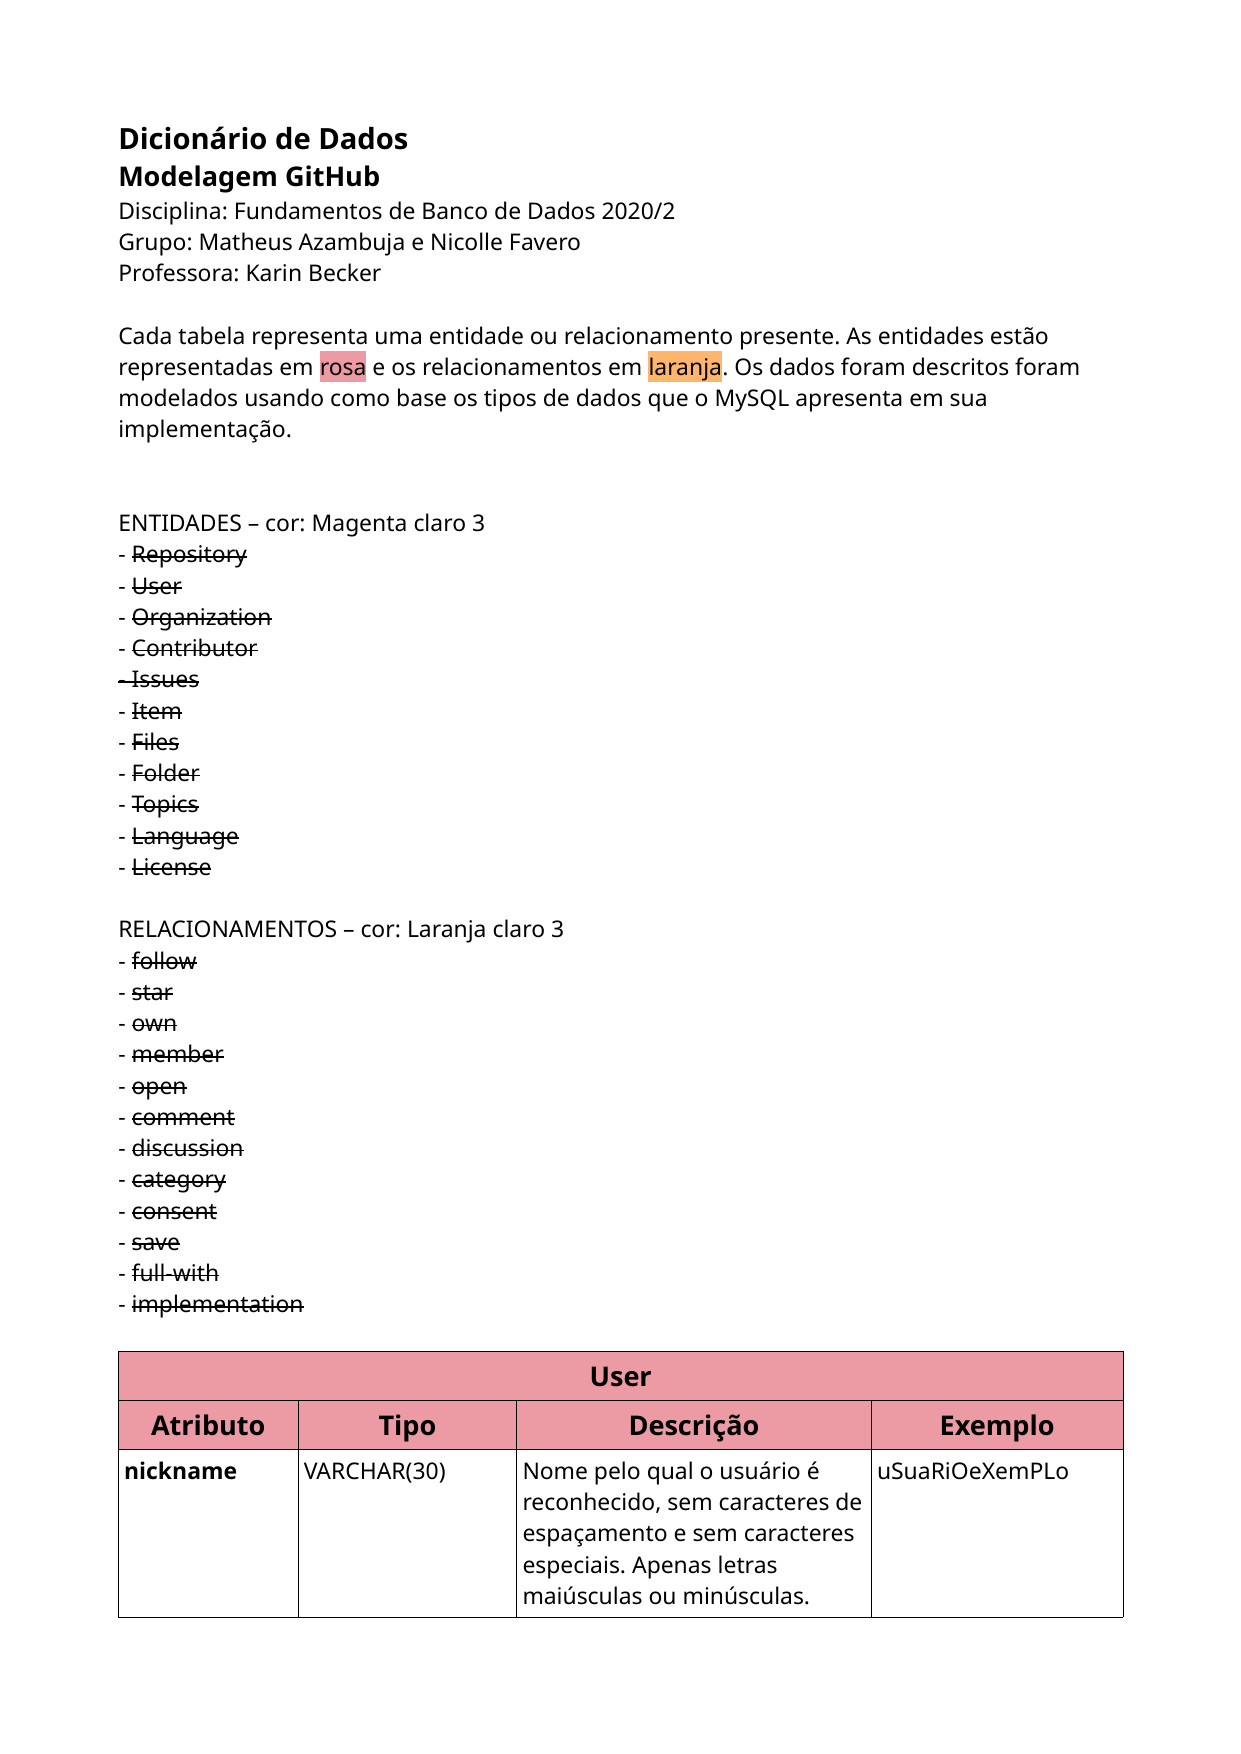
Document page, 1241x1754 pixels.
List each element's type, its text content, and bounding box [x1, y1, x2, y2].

text - Folder [118, 757, 1122, 788]
text - discussion [118, 1132, 1122, 1163]
text Professora: Karin Becker [118, 257, 1122, 288]
table_cell Atributo [119, 1401, 298, 1449]
text - Repository [118, 538, 1122, 570]
text - own [118, 1007, 1122, 1038]
text - License [118, 851, 1122, 882]
text - Item [118, 695, 1122, 726]
text - follow [118, 945, 1122, 976]
text - star [118, 976, 1122, 1007]
text - comment [118, 1101, 1122, 1132]
text - Organization [118, 601, 1122, 632]
text - category [118, 1163, 1122, 1195]
text ENTIDADES – cor: Magenta claro 3 [118, 507, 1122, 538]
table_cell VARCHAR(30) [299, 1450, 516, 1617]
table_cell Tipo [299, 1401, 516, 1449]
table_cell Nome pelo qual o usuário é reconhecido, sem caracteres de espaçamento e sem caracteres especiais. Apenas letras maiúsculas ou minúsculas. [517, 1450, 871, 1617]
text - member [118, 1038, 1122, 1070]
text Grupo: Matheus Azambuja e Nicolle Favero [118, 226, 1122, 257]
text - Files [118, 726, 1122, 757]
text - consent [118, 1195, 1122, 1226]
text - implementation [118, 1288, 1122, 1320]
text RELACIONAMENTOS – cor: Laranja claro 3 [118, 913, 1122, 945]
table_cell uSuaRiOeXemPLo [872, 1450, 1123, 1617]
text - Topics [118, 788, 1122, 820]
text - User [118, 570, 1122, 601]
text - full-with [118, 1257, 1122, 1288]
text Cada tabela representa uma entidade ou relacionamento presente. As entidades estão representadas em rosa e os relacionamentos em laranja. Os dados foram descritos foram modelados usando como base os tipos de dados que o MySQL apresenta em sua implementação. [118, 320, 1122, 445]
table_cell Descrição [517, 1401, 871, 1449]
table_cell Exemplo [872, 1401, 1123, 1449]
text Disciplina: Fundamentos de Banco de Dados 2020/2 [118, 195, 1122, 226]
text - Language [118, 820, 1122, 851]
text Modelagem GitHub [118, 158, 1122, 195]
table_header User [119, 1352, 1123, 1400]
text - open [118, 1070, 1122, 1101]
text - Issues [118, 663, 1122, 695]
table_cell nickname [119, 1450, 298, 1617]
text - Contributor [118, 632, 1122, 663]
text - save [118, 1226, 1122, 1257]
text Dicionário de Dados [118, 118, 1122, 158]
